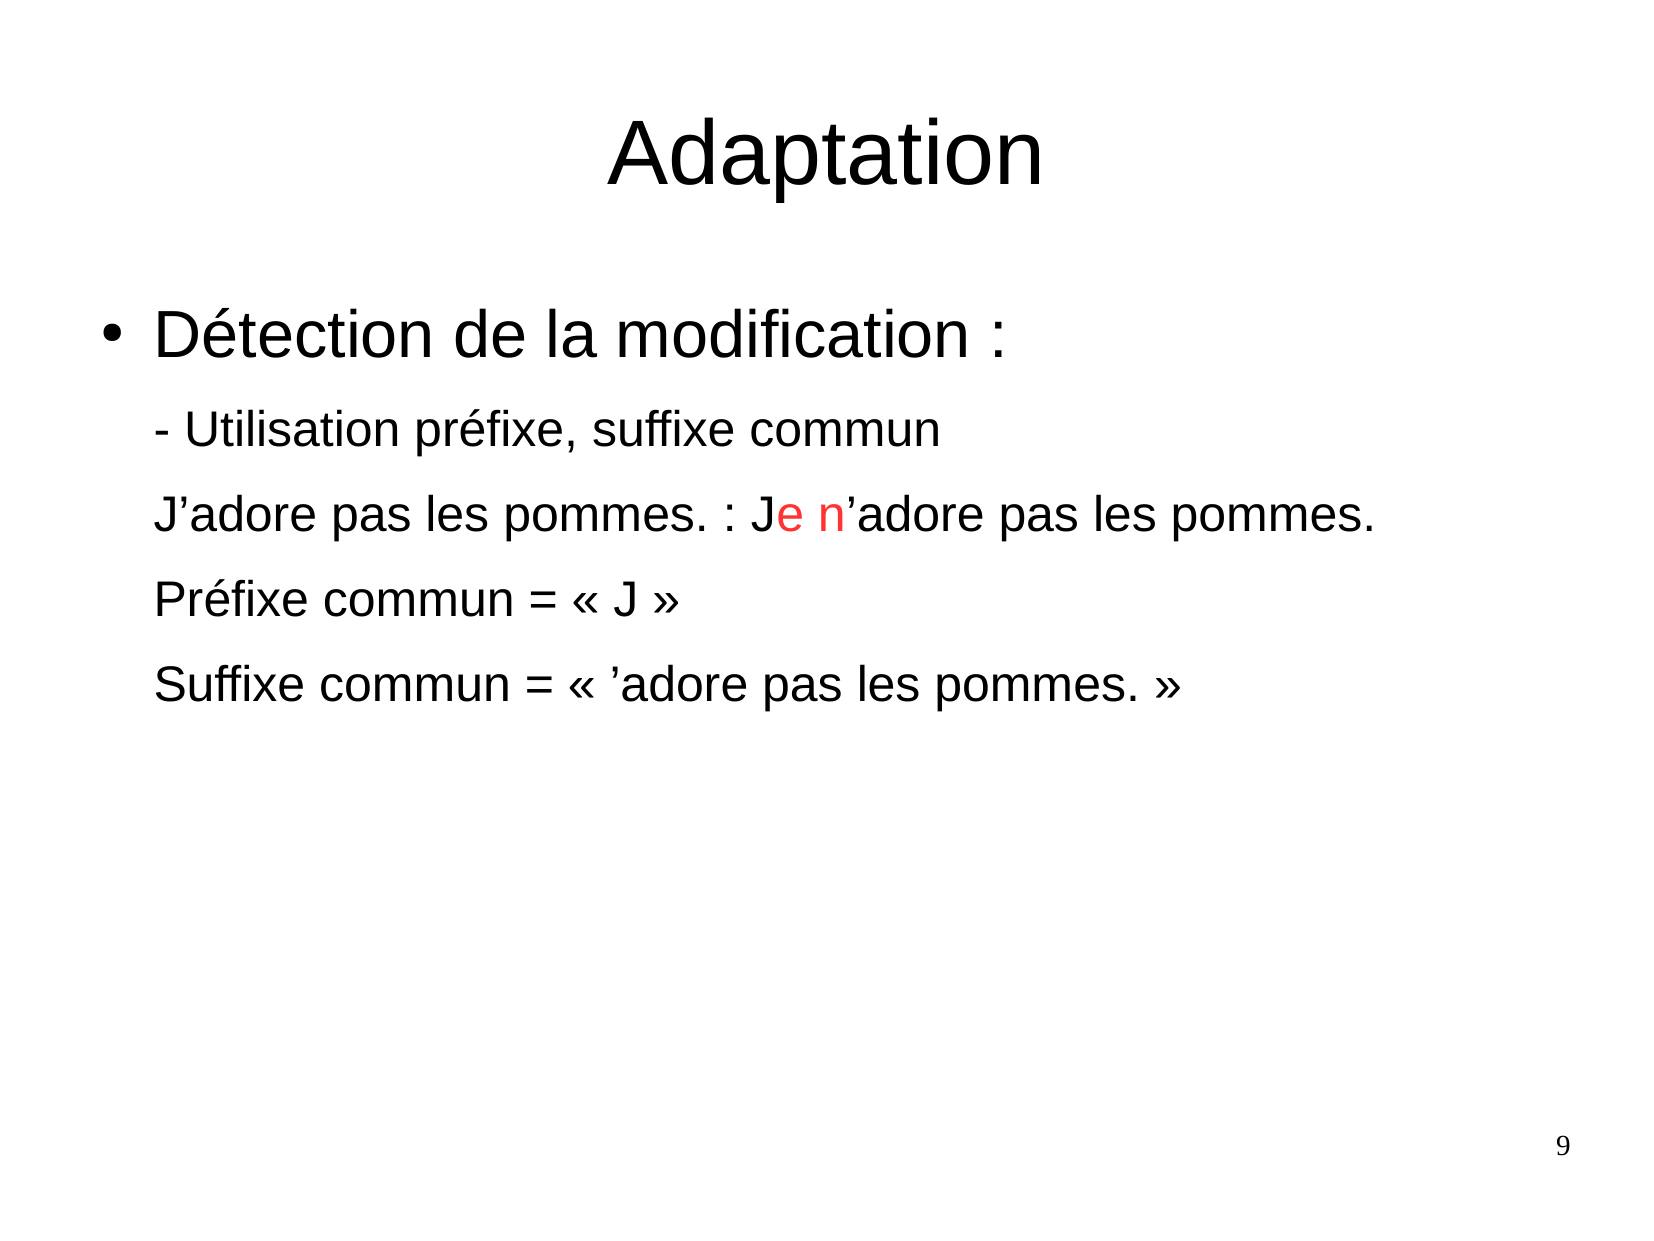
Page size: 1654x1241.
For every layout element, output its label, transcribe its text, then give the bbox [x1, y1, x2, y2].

title Adaptation [82, 49, 1571, 257]
list Détection de la modification : - Utilisation préfixe, suffixe commun J’adore pas les pommes. : Je n’adore pas les pommes. Préfixe commun = « J » Suffixe commun = « ’adore pas les pommes. » [82, 296, 1571, 1016]
